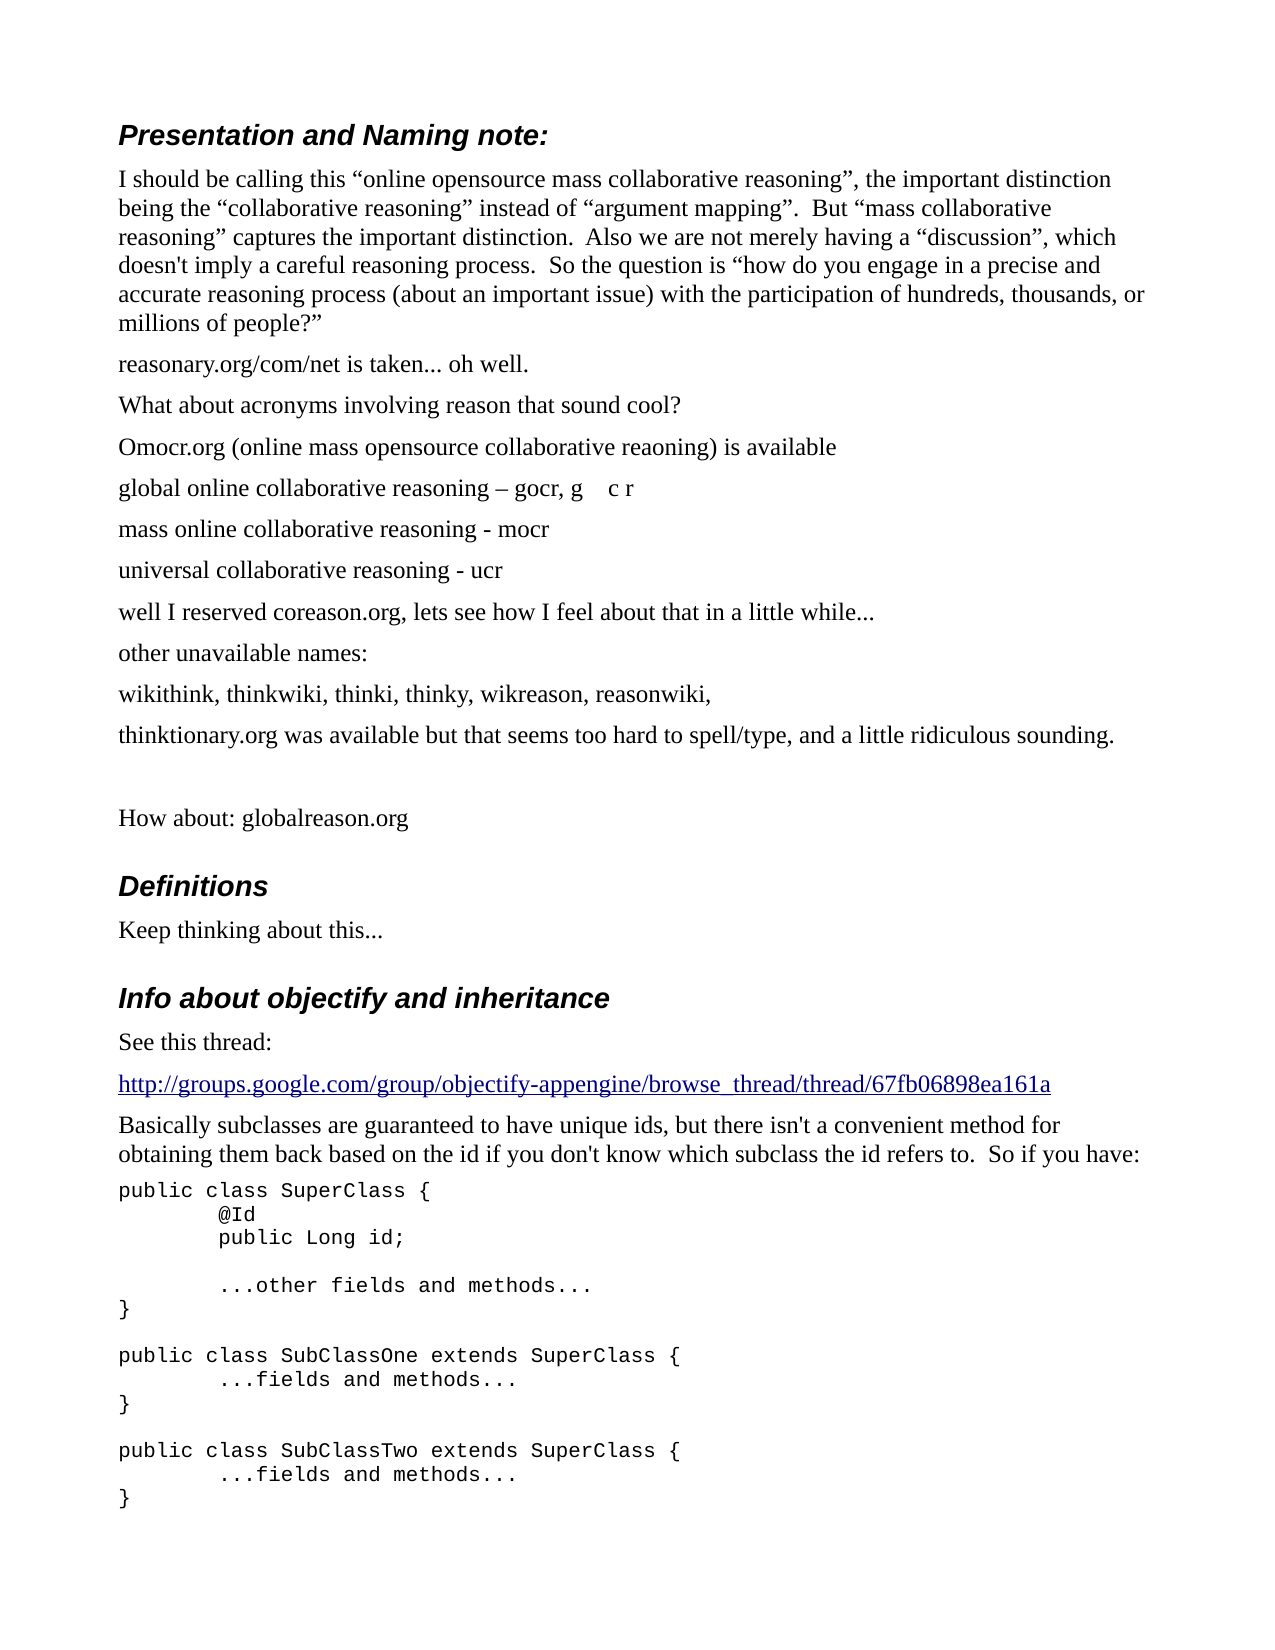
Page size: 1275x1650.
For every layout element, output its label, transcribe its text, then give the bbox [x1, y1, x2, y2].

text public Long id; [118, 1227, 1157, 1251]
text ...fields and methods... [118, 1369, 1157, 1393]
text public class SubClassTwo extends SuperClass { [118, 1440, 1157, 1464]
text @Id [118, 1204, 1157, 1227]
text thinktionary.org was available but that seems too hard to spell/type, and a little ridiculous sounding. [118, 720, 1157, 749]
text wikithink, thinkwiki, thinki, thinky, wikreason, reasonwiki, [118, 679, 1157, 708]
text mass online collaborative reasoning - mocr [118, 514, 1157, 543]
text http://groups.google.com/group/objectify-appengine/browse_thread/thread/67fb06898ea161a [118, 1069, 1157, 1097]
text } [118, 1487, 1157, 1511]
text } [118, 1393, 1157, 1416]
text What about acronyms involving reason that sound cool? [118, 390, 1157, 419]
text See this thread: [118, 1027, 1157, 1056]
text other unavailable names: [118, 638, 1157, 667]
text How about: globalreason.org [118, 803, 1157, 832]
text ...other fields and methods... [118, 1274, 1157, 1298]
text public class SuperClass { [118, 1180, 1157, 1204]
text } [118, 1298, 1157, 1322]
subtitle Definitions [118, 869, 1157, 903]
subtitle Info about objectify and inheritance [118, 981, 1157, 1015]
text public class SubClassOne extends SuperClass { [118, 1346, 1157, 1369]
text reasonary.org/com/net is taken... oh well. [118, 349, 1157, 378]
text Basically subclasses are guaranteed to have unique ids, but there isn't a convenient method for obtaining them back based on the id if you don't know which subclass the id refers to. So if you have: [118, 1110, 1157, 1167]
text global online collaborative reasoning – gocr, g c r [118, 473, 1157, 502]
subtitle Presentation and Naming note: [118, 118, 1157, 152]
text I should be calling this “online opensource mass collaborative reasoning”, the important distinction being the “collaborative reasoning” instead of “argument mapping”. But “mass collaborative reasoning” captures the important distinction. Also we are not merely having a “discussion”, which doesn't imply a careful reasoning process. So the question is “how do you engage in a precise and accurate reasoning process (about an important issue) with the participation of hundreds, thousands, or millions of people?” [118, 164, 1157, 337]
text ...fields and methods... [118, 1464, 1157, 1487]
text Keep thinking about this... [118, 915, 1157, 944]
text universal collaborative reasoning - ucr [118, 555, 1157, 584]
text well I reserved coreason.org, lets see how I feel about that in a little while... [118, 597, 1157, 625]
text Omocr.org (online mass opensource collaborative reaoning) is available [118, 432, 1157, 460]
